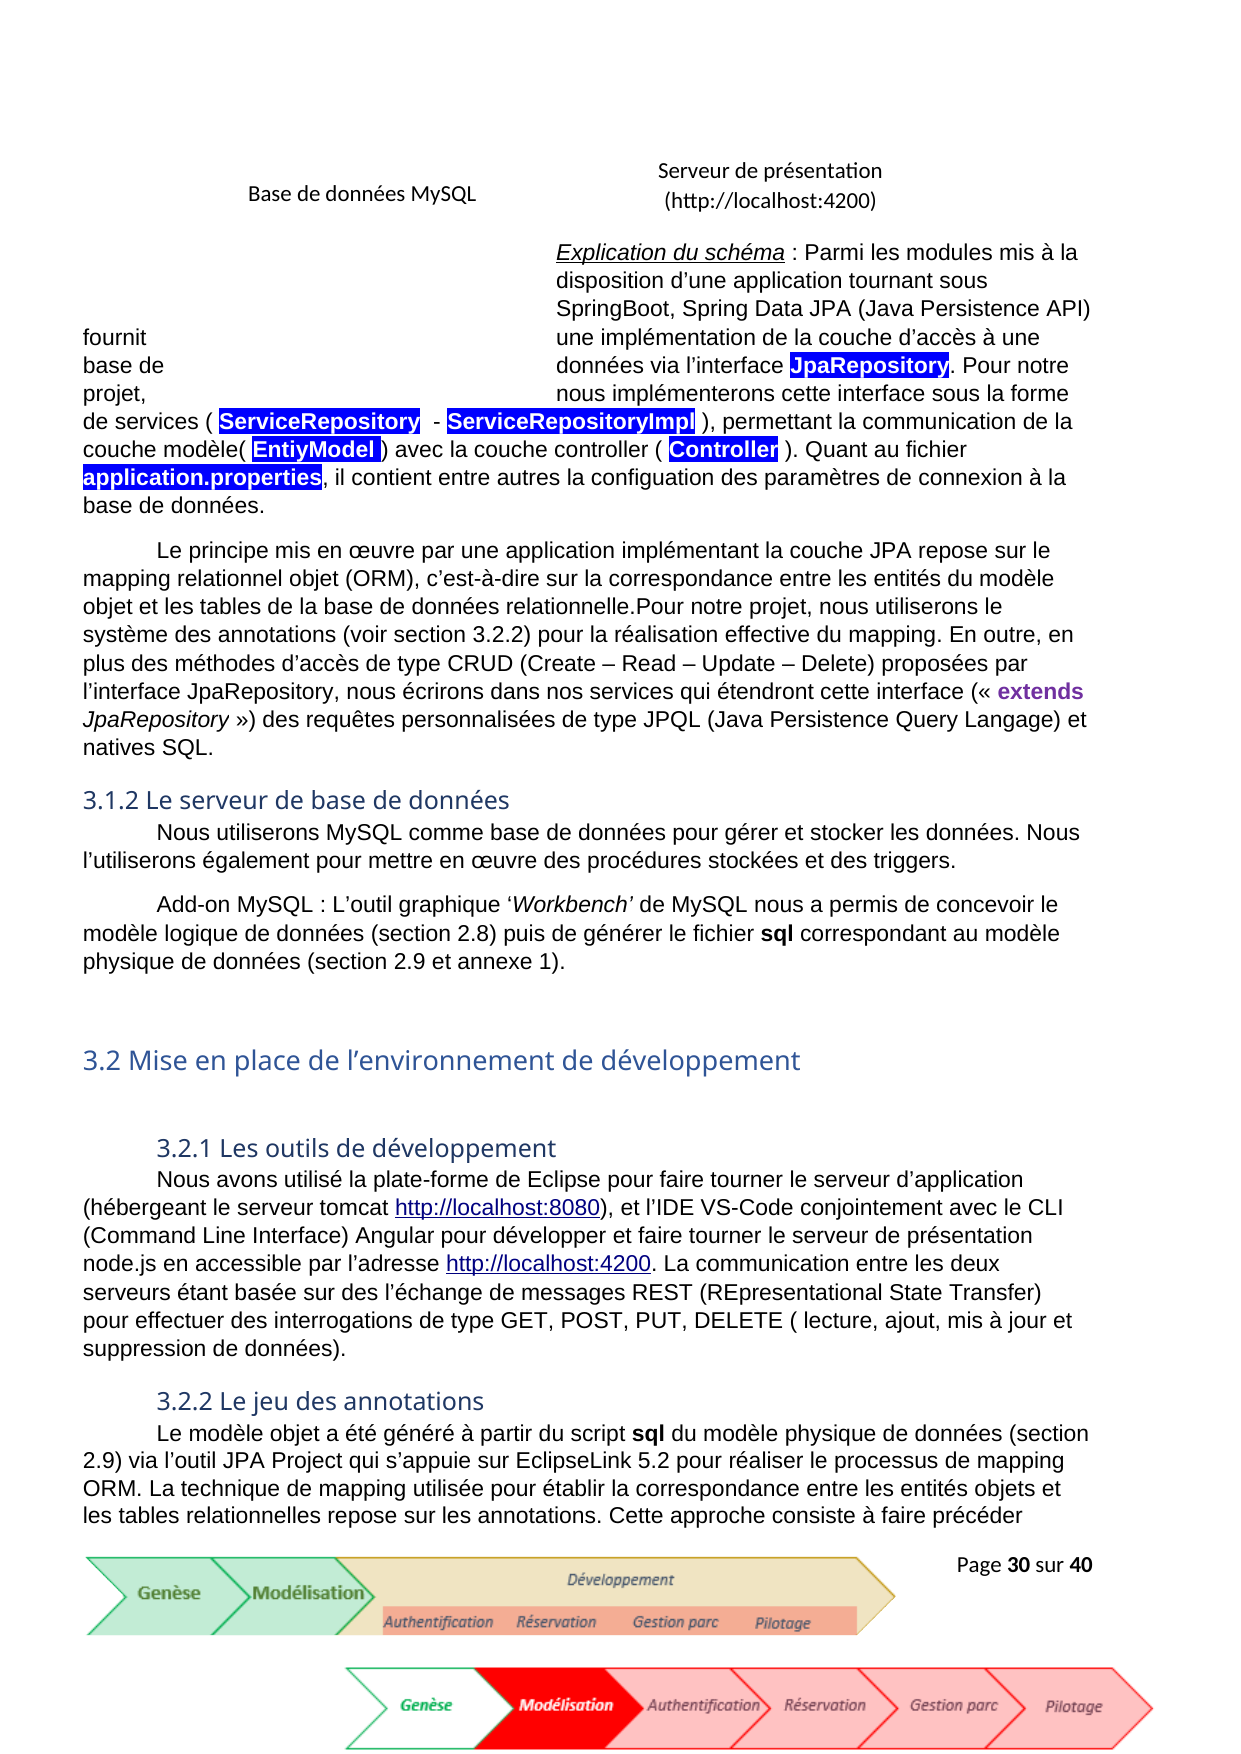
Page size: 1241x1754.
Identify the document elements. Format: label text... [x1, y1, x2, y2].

text Serveur de présentation (http://localhost:4200) [560, 157, 980, 214]
text Nous utiliserons MySQL comme base de données pour gérer et stocker les données. Nous l’utiliserons également pour mettre en œuvre des procédures stockées et des triggers. [83, 818, 1092, 873]
subtitle 3.2.1 Les outils de développement [83, 1130, 1092, 1164]
text Le principe mis en œuvre par une application implémentant la couche JPA repose sur le mapping relationnel objet (ORM), c’est-à-dire sur la correspondance entre les entités du modèle objet et les tables de la base de données relationnelle.Pour notre projet, nous utiliserons le système des annotations (voir section 3.2.2) pour la réalisation effective du mapping. En outre, en plus des méthodes d’accès de type CRUD (Create – Read – Update – Delete) proposées par l’interface JpaRepository, nous écrirons dans nos services qui étendront cette interface (« extends JpaRepository ») des requêtes personnalisées de type JPQL (Java Persistence Query Langage) et natives SQL. [83, 537, 1092, 760]
text Base de données MySQL [183, 179, 541, 207]
text Add-on MySQL : L’outil graphique ‘Workbench’ de MySQL nous a permis de concevoir le modèle logique de données (section 2.8) puis de générer le fichier sql correspondant au modèle physique de données (section 2.9 et annexe 1). [83, 891, 1092, 974]
text Explication du schéma : Parmi les modules mis à la disposition d’une application tournant sous SpringBoot, Spring Data JPA (Java Persistence API) fournit une implémentation de la couche d’accès à une base de données via l’interface JpaRepository. Pour notre projet, nous implémenterons cette interface sous la forme de services ( ServiceRepository - ServiceRepositoryImpl ), permettant la communication de la couche modèle( EntiyModel ) avec la couche controller ( Controller ). Quant au fichier application.properties, il contient entre autres la configuation des paramètres de connexion à la base de données. [83, 239, 1092, 518]
subtitle 3.2.2 Le jeu des annotations [83, 1384, 1092, 1418]
subtitle 3.2 Mise en place de l’environnement de développement [83, 1041, 1092, 1078]
subtitle 3.1.2 Le serveur de base de données [83, 783, 1092, 817]
text Le modèle objet a été généré à partir du script sql du modèle physique de données (section 2.9) via l’outil JPA Project qui s’appuie sur EclipseLink 5.2 pour réaliser le processus de mapping ORM. La technique de mapping utilisée pour établir la correspondance entre les entités objets et les tables relationnelles repose sur les annotations. Cette approche consiste à faire précéder [83, 1419, 1092, 1529]
text Nous avons utilisé la plate-forme de Eclipse pour faire tourner le serveur d’application (hébergeant le serveur tomcat http://localhost:8080), et l’IDE VS-Code conjointement avec le CLI (Command Line Interface) Angular pour développer et faire tourner le serveur de présentation node.js en accessible par l’adresse http://localhost:4200. La communication entre les deux serveurs étant basée sur des l’échange de messages REST (REpresentational State Transfer) pour effectuer des interrogations de type GET, POST, PUT, DELETE ( lecture, ajout, mis à jour et suppression de données). [83, 1166, 1092, 1361]
